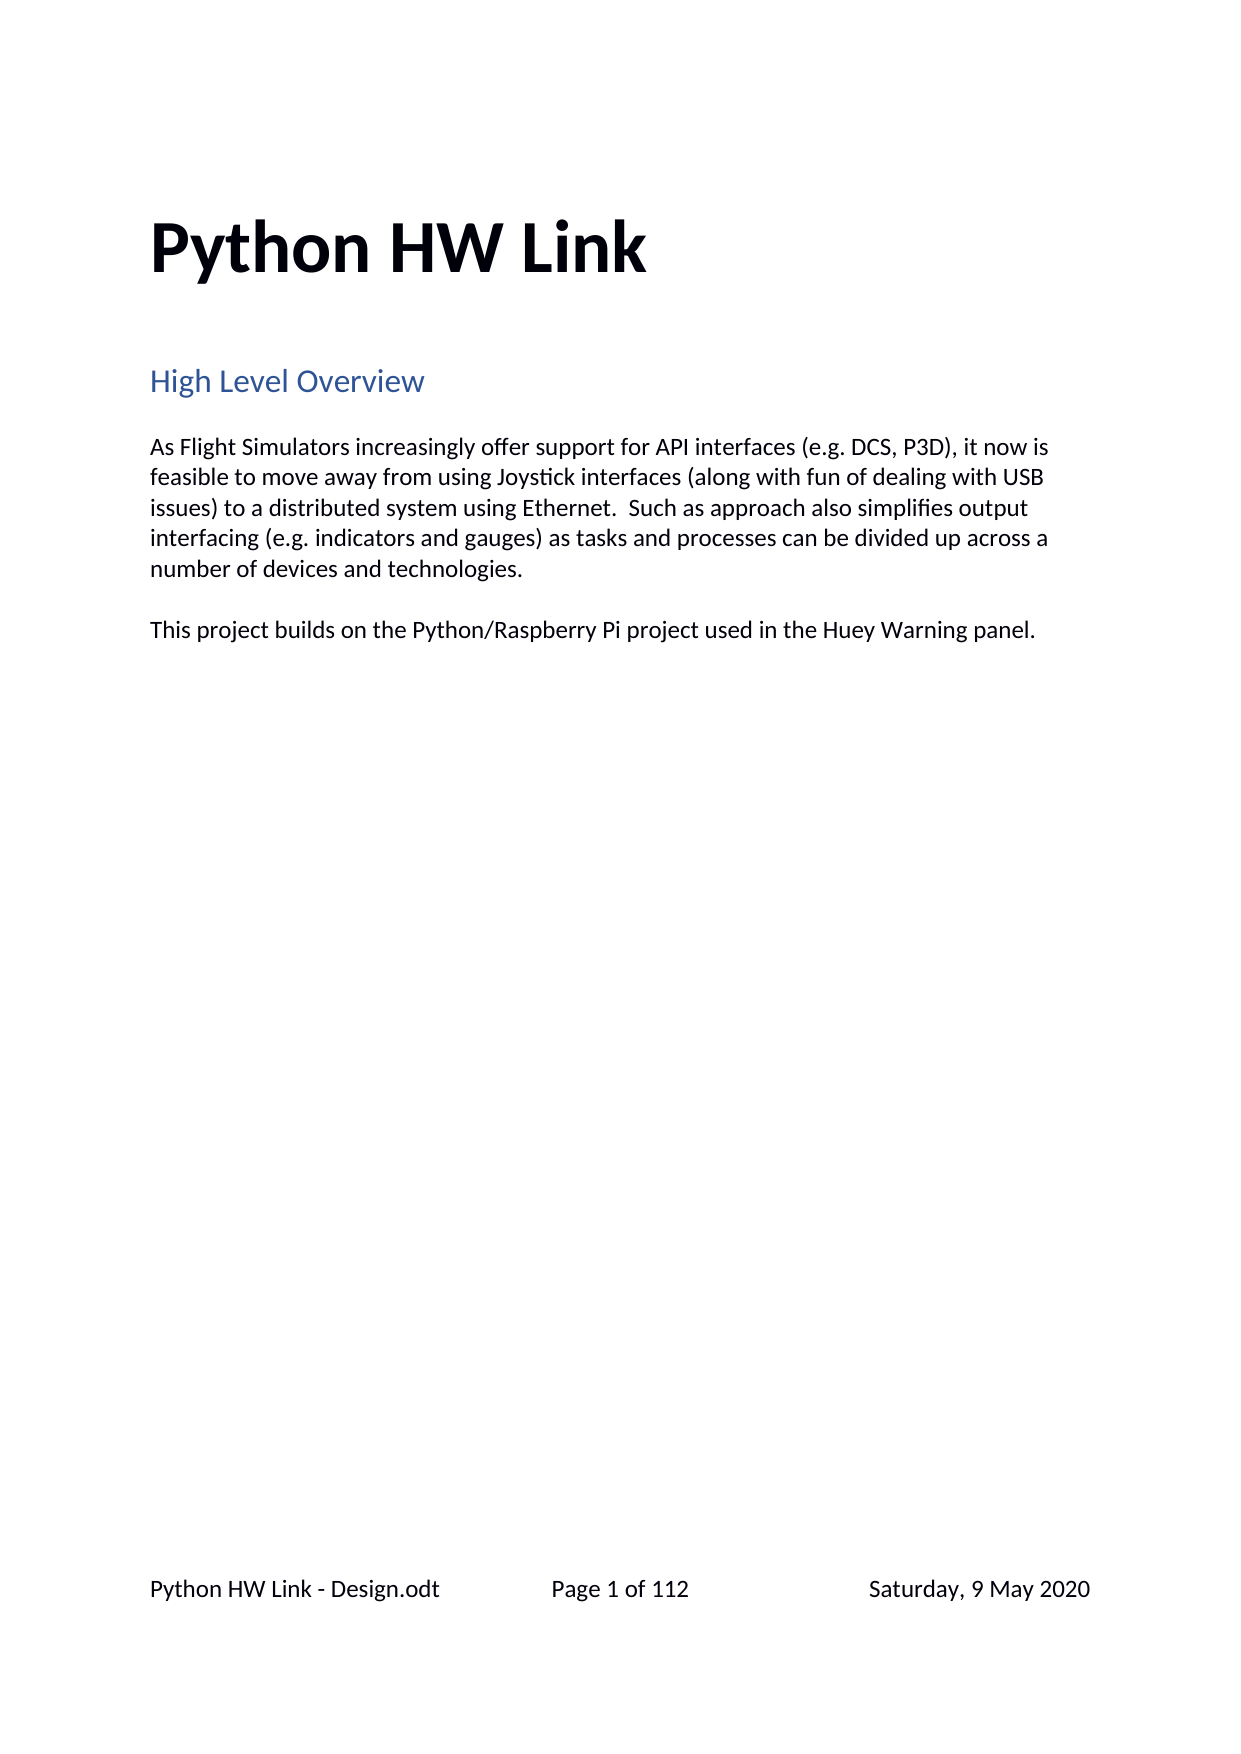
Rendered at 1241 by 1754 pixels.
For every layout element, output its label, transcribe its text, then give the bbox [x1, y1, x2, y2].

text This project builds on the Python/Raspberry Pi project used in the Huey Warning panel. [150, 614, 1090, 644]
text As Flight Simulators increasingly offer support for API interfaces (e.g. DCS, P3D), it now is feasible to move away from using Joystick interfaces (along with fun of dealing with USB issues) to a distributed system using Ethernet. Such as approach also simplifies output interfacing (e.g. indicators and gauges) as tasks and processes can be divided up across a number of devices and technologies. [150, 431, 1090, 583]
title Python HW Link [150, 200, 1090, 292]
subtitle High Level Overview [150, 359, 1090, 400]
